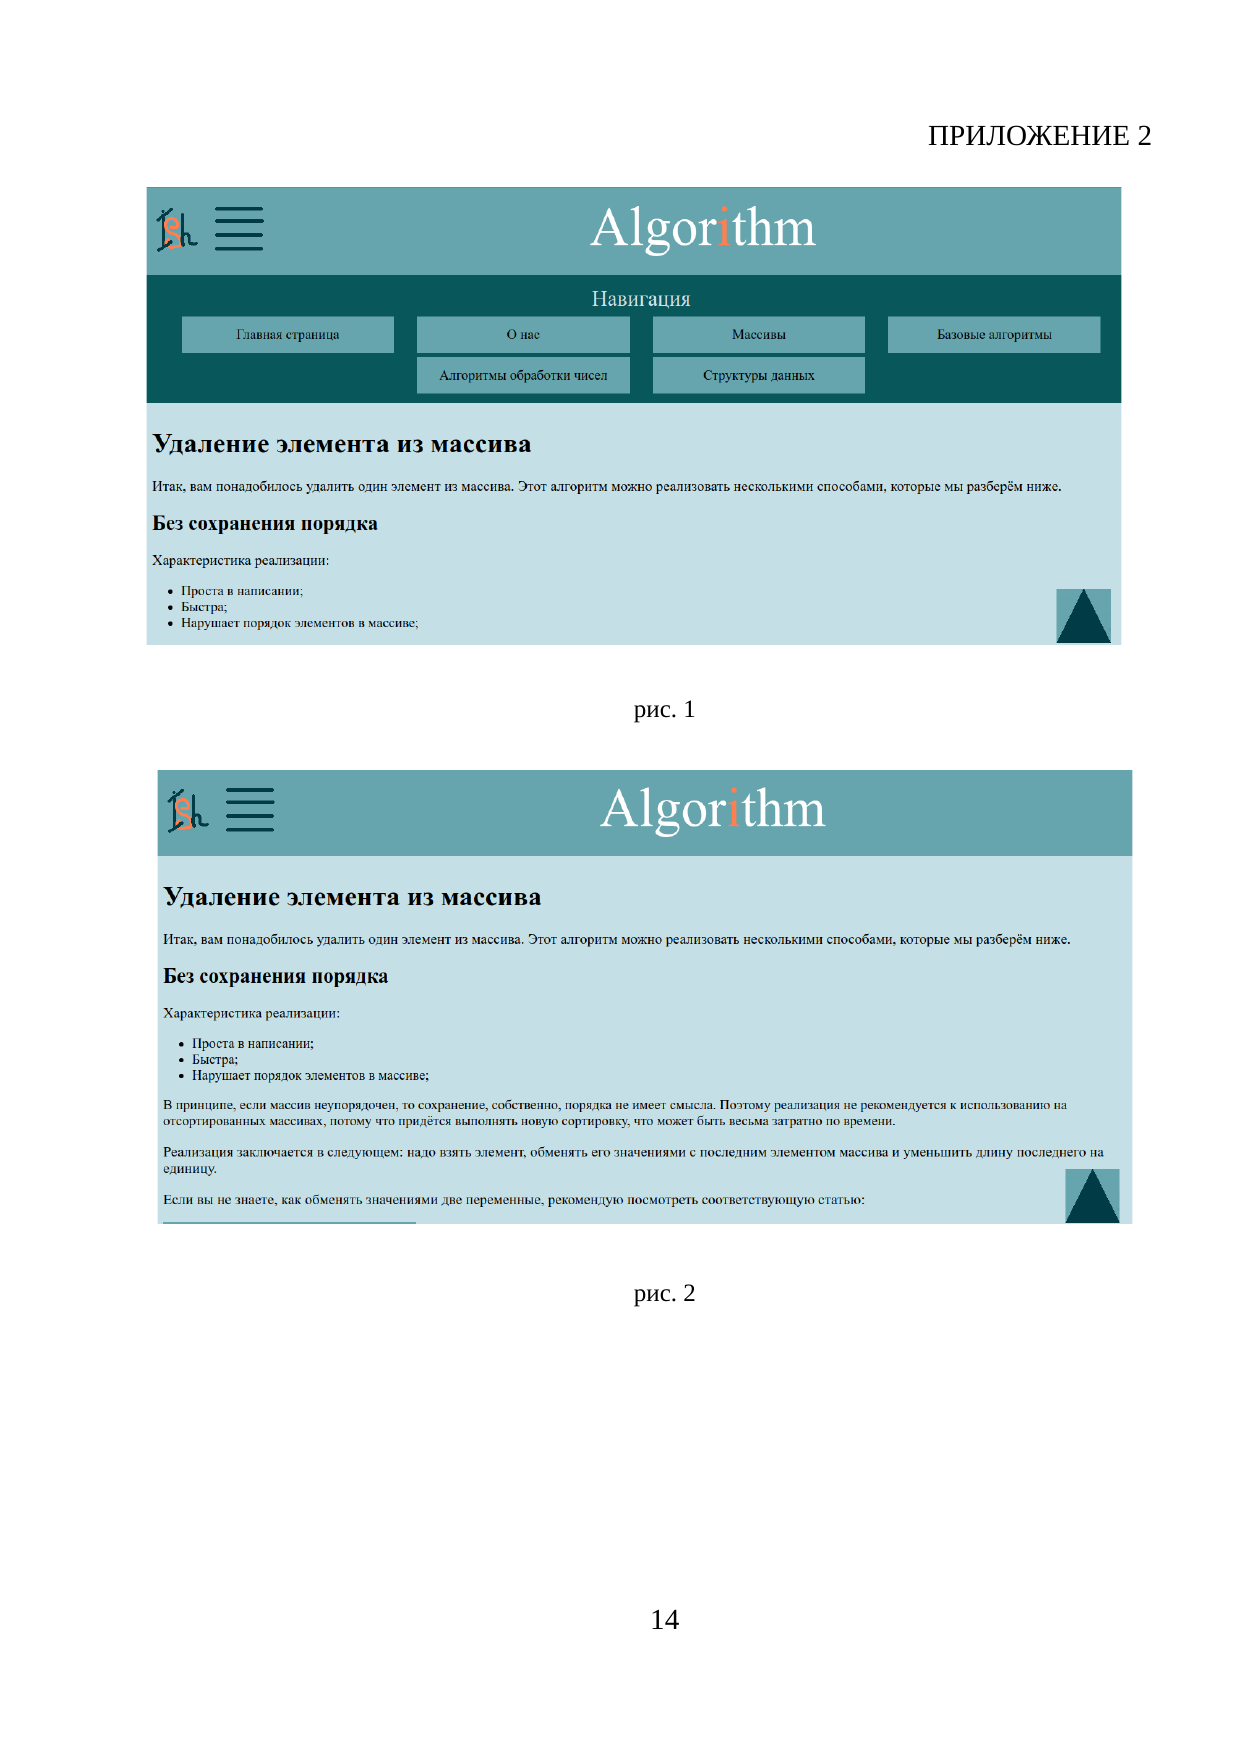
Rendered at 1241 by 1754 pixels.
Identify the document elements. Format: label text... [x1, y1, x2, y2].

text ПРИЛОЖЕНИЕ 2 [177, 118, 1152, 152]
picture [157, 770, 1133, 1224]
text рис. 2 [177, 1278, 1152, 1307]
text рис. 1 [177, 694, 1152, 722]
picture [146, 187, 1122, 645]
